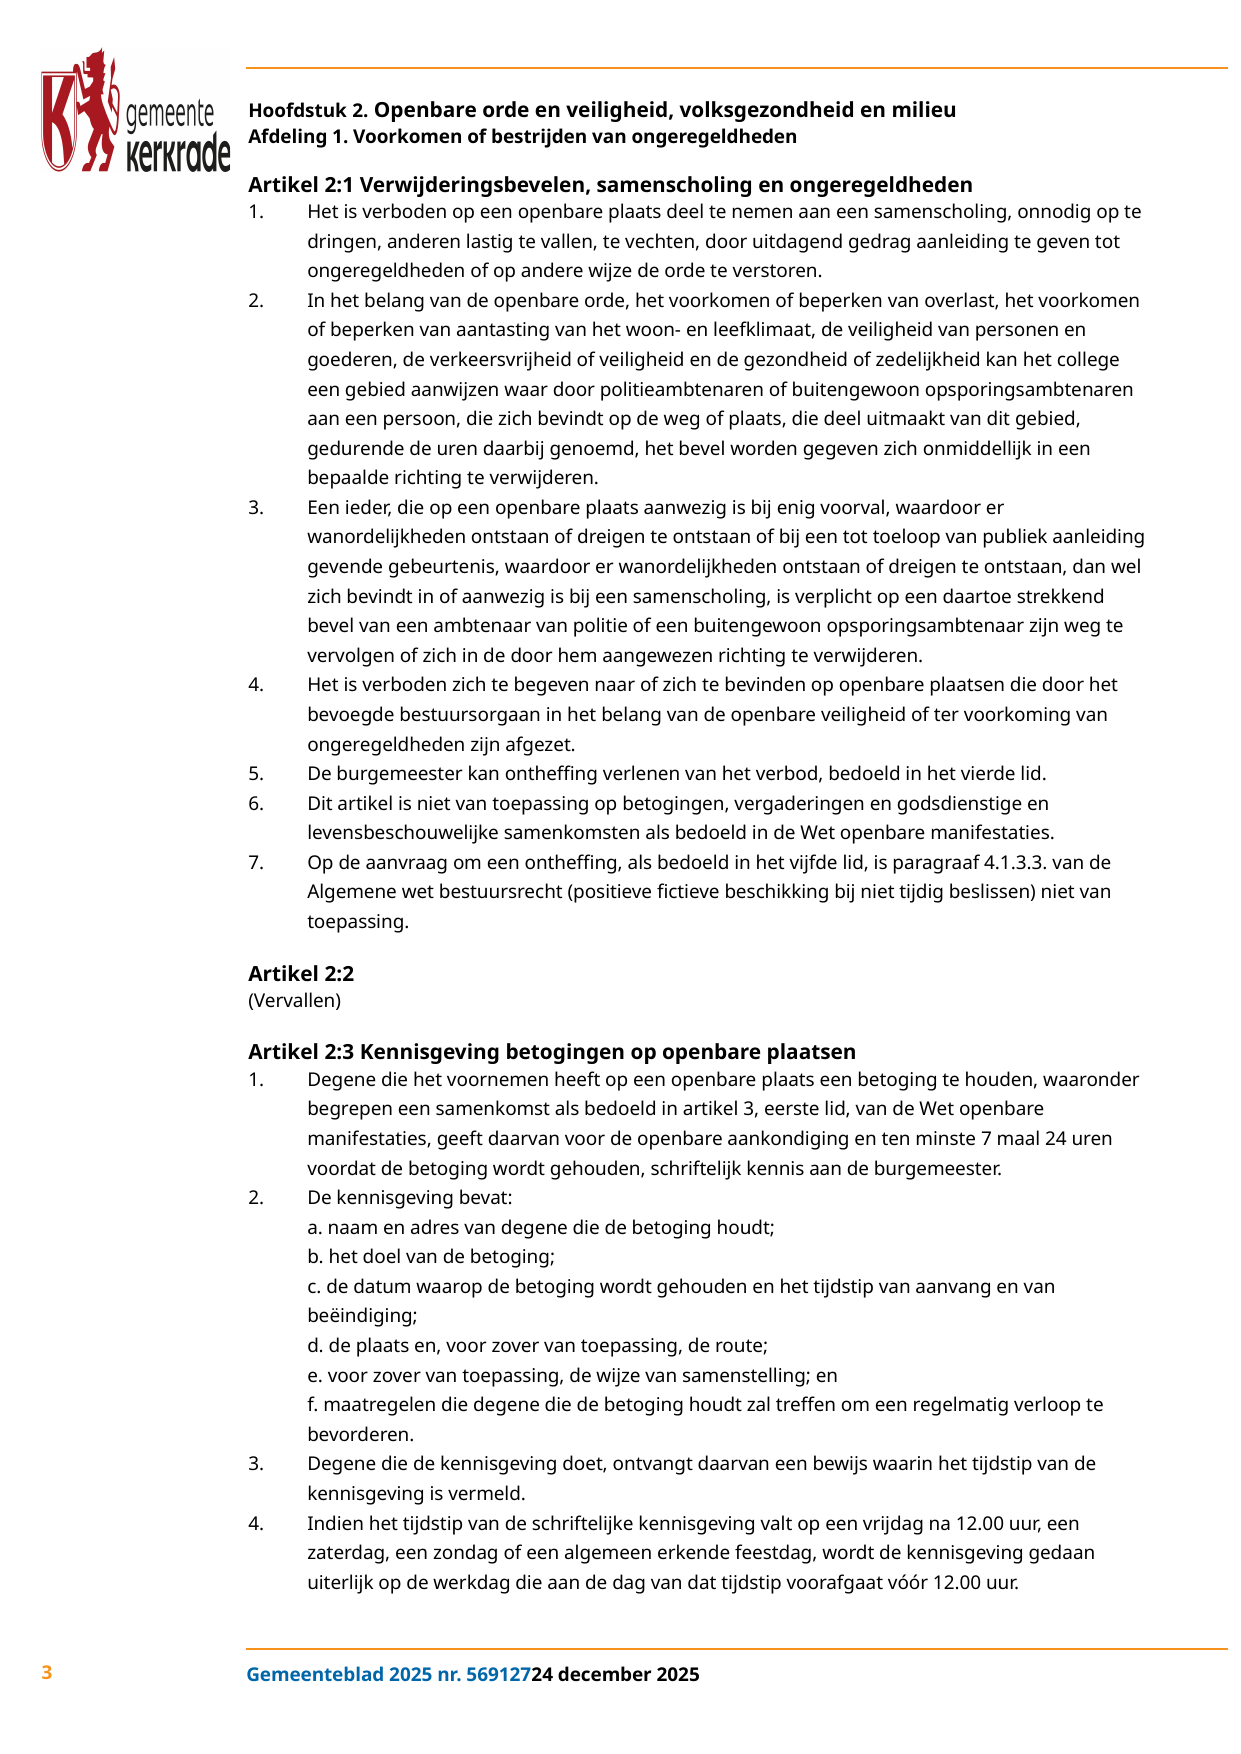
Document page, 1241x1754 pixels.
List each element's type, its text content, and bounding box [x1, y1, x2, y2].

list Een ieder, die op een openbare plaats aanwezig is bij enig voorval, waardoor er wanordelijkheden ontstaan of dreigen te ontstaan of bij een tot toeloop van publiek aanleiding gevende gebeurtenis, waardoor er wanordelijkheden ontstaan of dreigen te ontstaan, dan wel zich bevindt in of aanwezig is bij een samenscholing, is verplicht op een daartoe strekkend bevel van een ambtenaar van politie of een buitengewoon opsporingsambtenaar zijn weg te vervolgen of zich in de door hem aangewezen richting te verwijderen. [248, 494, 1152, 668]
list De kennisgeving bevat: [248, 1184, 1152, 1210]
text Artikel 2:3 Kennisgeving betogingen op openbare plaatsen [248, 1037, 1152, 1066]
list Indien het tijdstip van de schriftelijke kennisgeving valt op een vrijdag na 12.00 uur, een zaterdag, een zondag of een algemeen erkende feestdag, wordt de kennisgeving gedaan uiterlijk op de werkdag die aan de dag van dat tijdstip voorafgaat vóór 12.00 uur. [248, 1510, 1152, 1594]
text (Vervallen) [248, 987, 1152, 1013]
picture [41, 47, 231, 172]
list f. maatregelen die degene die de betoging houdt zal treffen om een regelmatig verloop te bevorderen. [248, 1391, 1152, 1447]
text Artikel 2:1 Verwijderingsbevelen, samenscholing en ongeregeldheden [248, 170, 1152, 198]
text Hoofdstuk 2. Openbare orde en veiligheid, volksgezondheid en milieu [248, 95, 1152, 123]
list b. het doel van de betoging; [248, 1243, 1152, 1269]
list Op de aanvraag om een ontheffing, als bedoeld in het vijfde lid, is paragraaf 4.1.3.3. van de Algemene wet bestuursrecht (positieve fictieve beschikking bij niet tijdig beslissen) niet van toepassing. [248, 849, 1152, 934]
text Artikel 2:2 [248, 959, 1152, 987]
list Het is verboden zich te begeven naar of zich te bevinden op openbare plaatsen die door het bevoegde bestuursorgaan in het belang van de openbare veiligheid of ter voorkoming van ongeregeldheden zijn afgezet. [248, 672, 1152, 756]
list d. de plaats en, voor zover van toepassing, de route; [248, 1332, 1152, 1358]
list Degene die het voornemen heeft op een openbare plaats een betoging te houden, waaronder begrepen een samenkomst als bedoeld in artikel 3, eerste lid, van de Wet openbare manifestaties, geeft daarvan voor de openbare aankondiging en ten minste 7 maal 24 uren voordat de betoging wordt gehouden, schriftelijk kennis aan de burgemeester. [248, 1066, 1152, 1180]
list e. voor zover van toepassing, de wijze van samenstelling; en [248, 1362, 1152, 1387]
list c. de datum waarop de betoging wordt gehouden en het tijdstip van aanvang en van beëindiging; [248, 1273, 1152, 1328]
list In het belang van de openbare orde, het voorkomen of beperken van overlast, het voorkomen of beperken van aantasting van het woon- en leefklimaat, de veiligheid van personen en goederen, de verkeersvrijheid of veiligheid en de gezondheid of zedelijkheid kan het college een gebied aanwijzen waar door politieambtenaren of buitengewoon opsporingsambtenaren aan een persoon, die zich bevindt op de weg of plaats, die deel uitmaakt van dit gebied, gedurende de uren daarbij genoemd, het bevel worden gegeven zich onmiddellijk in een bepaalde richting te verwijderen. [248, 287, 1152, 490]
list Degene die de kennisgeving doet, ontvangt daarvan een bewijs waarin het tijdstip van de kennisgeving is vermeld. [248, 1451, 1152, 1506]
list De burgemeester kan ontheffing verlenen van het verbod, bedoeld in het vierde lid. [248, 760, 1152, 786]
text Afdeling 1. Voorkomen of bestrijden van ongeregeldheden [248, 123, 1152, 149]
list a. naam en adres van degene die de betoging houdt; [248, 1214, 1152, 1239]
list Dit artikel is niet van toepassing op betogingen, vergaderingen en godsdienstige en levensbeschouwelijke samenkomsten als bedoeld in de Wet openbare manifestaties. [248, 790, 1152, 845]
list Het is verboden op een openbare plaats deel te nemen aan een samenscholing, onnodig op te dringen, anderen lastig te vallen, te vechten, door uitdagend gedrag aanleiding te geven tot ongeregeldheden of op andere wijze de orde te verstoren. [248, 198, 1152, 283]
